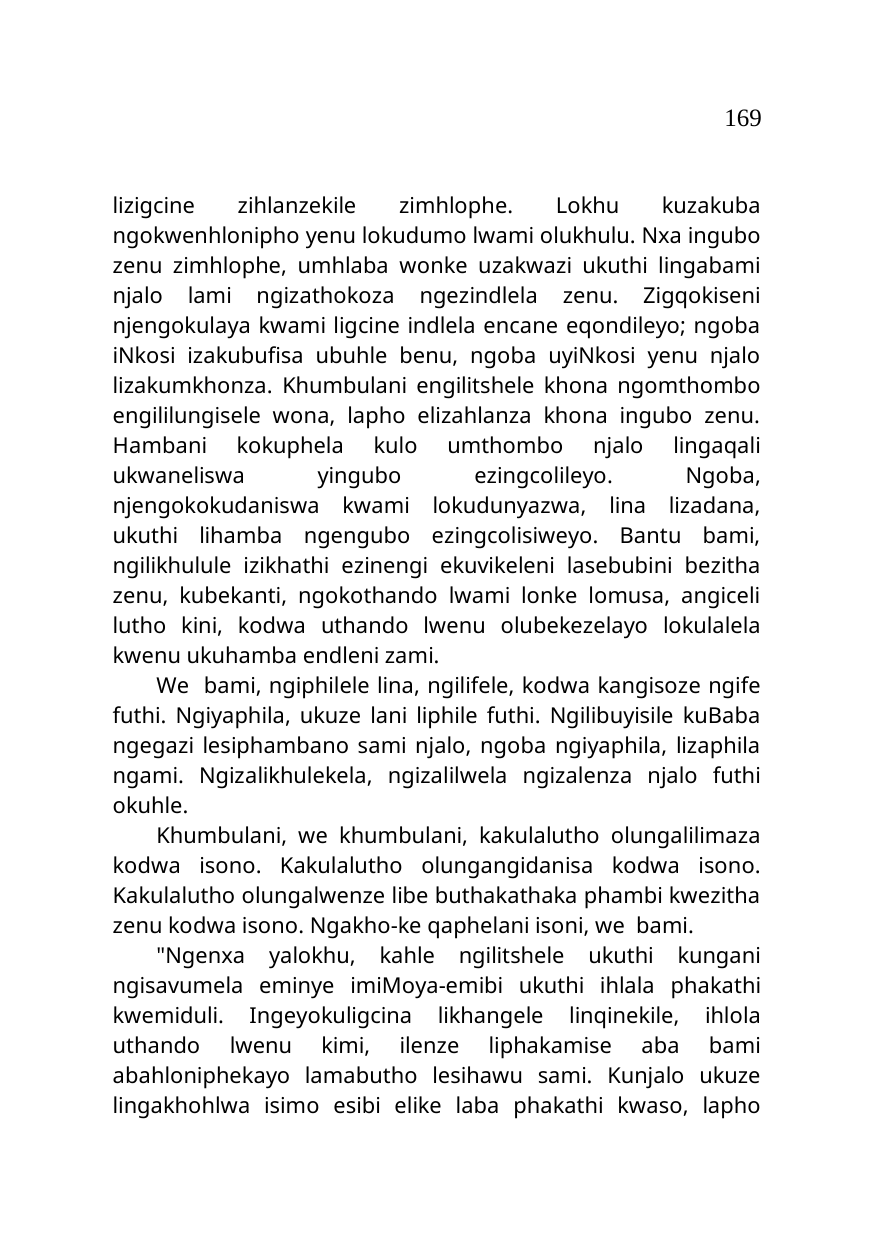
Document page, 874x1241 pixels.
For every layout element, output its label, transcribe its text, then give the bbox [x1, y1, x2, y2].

text lizigcine zihlanzekile zimhlophe. Lokhu kuzakuba ngokwenhlonipho yenu lokudumo lwami olukhulu. Nxa ingubo zenu zimhlophe, umhlaba wonke uzakwazi ukuthi lingabami njalo lami ngizathokoza ngezindlela zenu. Zigqokiseni njengokulaya kwami ligcine indlela encane eqondileyo; ngoba iNkosi izakubufisa ubuhle benu, ngoba uyiNkosi yenu njalo lizakumkhonza. Khumbulani engilitshele khona ngomthombo engililungisele wona, lapho elizahlanza khona ingubo zenu. Hambani kokuphela kulo umthombo njalo lingaqali ukwaneliswa yingubo ezingcolileyo. Ngoba, njengokokudaniswa kwami lokudunyazwa, lina lizadana, ukuthi lihamba ngengubo ezingcolisiweyo. Bantu bami, ngilikhulule izikhathi ezinengi ekuvikeleni lasebubini bezitha zenu, kubekanti, ngokothando lwami lonke lomusa, angiceli lutho kini, kodwa uthando lwenu olubekezelayo lokulalela kwenu ukuhamba endleni zami. [112, 189, 761, 669]
text Khumbulani, we khumbulani, kakulalutho olungalilimaza kodwa isono. Kakulalutho olungangidanisa kodwa isono. Kakulalutho olungalwenze libe buthakathaka phambi kwezitha zenu kodwa isono. Ngakho-ke qaphelani isoni, we bami. [112, 819, 761, 939]
text "Ngenxa yalokhu, kahle ngilitshele ukuthi kungani ngisavumela eminye imiMoya-emibi ukuthi ihlala phakathi kwemiduli. Ingeyokuligcina likhangele linqinekile, ihlola uthando lwenu kimi, ilenze liphakamise aba bami abahloniphekayo lamabutho lesihawu sami. Kunjalo ukuze lingakhohlwa isimo esibi elike laba phakathi kwaso, lapho [112, 939, 761, 1119]
text We bami, ngiphilele lina, ngilifele, kodwa kangisoze ngife futhi. Ngiyaphila, ukuze lani liphile futhi. Ngilibuyisile kuBaba ngegazi lesiphambano sami njalo, ngoba ngiyaphila, lizaphila ngami. Ngizalikhulekela, ngizalilwela ngizalenza njalo futhi okuhle. [112, 669, 761, 819]
